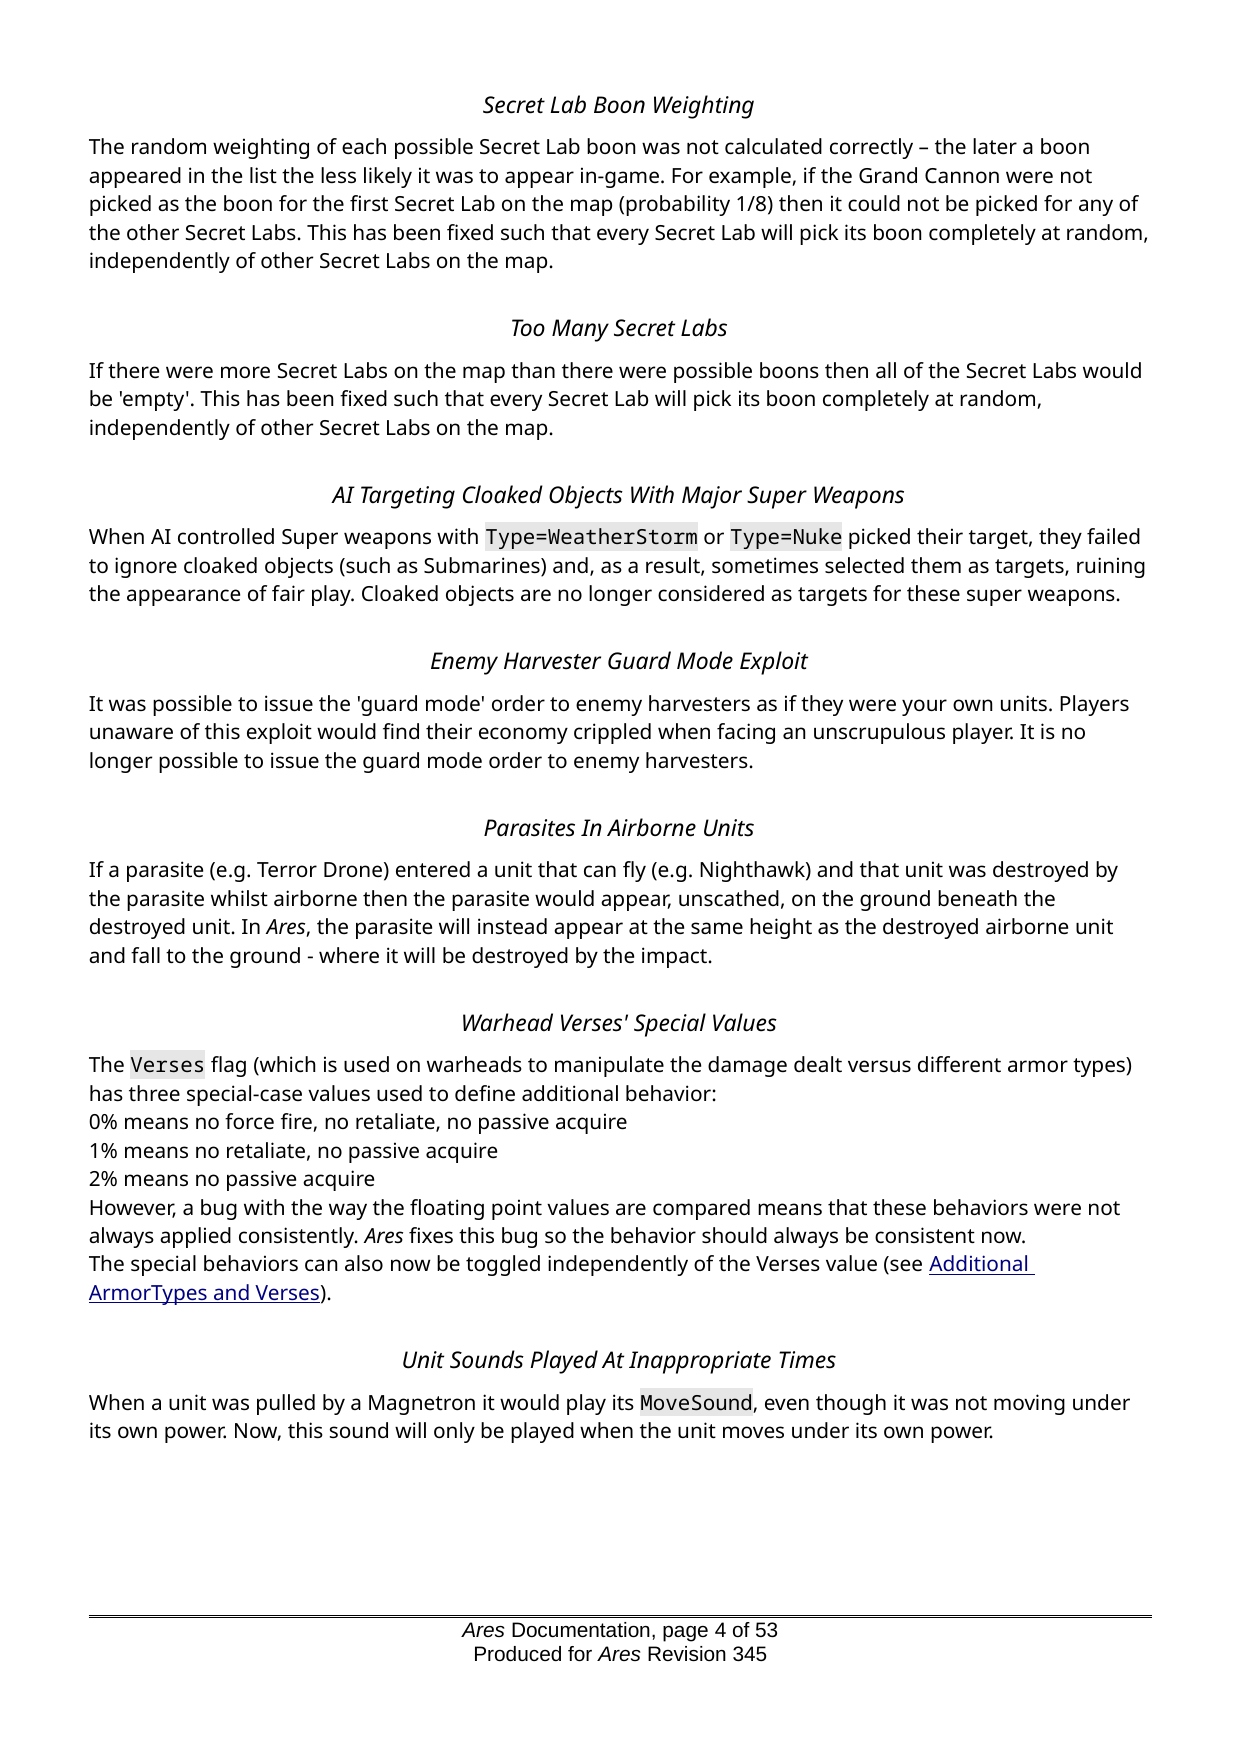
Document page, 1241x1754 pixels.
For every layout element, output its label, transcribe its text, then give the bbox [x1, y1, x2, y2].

subtitle Too Many Secret Labs [88, 312, 1152, 343]
subtitle Secret Lab Boon Weighting [88, 88, 1152, 120]
subtitle Unit Sounds Played At Inappropriate Times [88, 1344, 1152, 1375]
subtitle Parasites In Airborne Units [88, 812, 1152, 843]
text It was possible to issue the 'guard mode' order to enemy harvesters as if they were your own units. Players unaware of this exploit would find their economy crippled when facing an unscrupulous player. It is no longer possible to issue the guard mode order to enemy harvesters. [88, 689, 1152, 774]
text If a parasite (e.g. Terror Drone) entered a unit that can fly (e.g. Nighthawk) and that unit was destroyed by the parasite whilst airborne then the parasite would appear, unscathed, on the ground beneath the destroyed unit. In Ares, the parasite will instead appear at the same height as the destroyed airborne unit and fall to the ground - where it will be destroyed by the impact. [88, 855, 1152, 969]
subtitle Enemy Harvester Guard Mode Exploit [88, 645, 1152, 676]
text When a unit was pulled by a Magnetron it would play its MoveSound, even though it was not moving under its own power. Now, this sound will only be played when the unit moves under its own power. [88, 1388, 1152, 1444]
text If there were more Secret Labs on the map than there were possible boons then all of the Secret Labs would be 'empty'. This has been fixed such that every Secret Lab will pick its boon completely at random, independently of other Secret Labs on the map. [88, 356, 1152, 441]
text The random weighting of each possible Secret Lab boon was not calculated correctly – the later a boon appeared in the list the less likely it was to appear in-game. For example, if the Grand Cannon were not picked as the boon for the first Secret Lab on the map (probability 1/8) then it could not be picked for any of the other Secret Labs. This has been fixed such that every Secret Lab will pick its boon completely at random, independently of other Secret Labs on the map. [88, 132, 1152, 274]
text The Verses flag (which is used on warheads to manipulate the damage dealt versus different armor types) has three special-case values used to define additional behavior: 0% means no force fire, no retaliate, no passive acquire 1% means no retaliate, no passive acquire 2% means no passive acquire However, a bug with the way the floating point values are compared means that these behaviors were not always applied consistently. Ares fixes this bug so the behavior should always be consistent now. The special behaviors can also now be toggled independently of the Verses value (see Additional ArmorTypes and Verses). [88, 1050, 1152, 1306]
subtitle Warhead Verses' Special Values [88, 1007, 1152, 1038]
subtitle AI Targeting Cloaked Objects With Major Super Weapons [88, 478, 1152, 510]
text When AI controlled Super weapons with Type=WeatherStorm or Type=Nuke picked their target, they failed to ignore cloaked objects (such as Submarines) and, as a result, sometimes selected them as targets, ruining the appearance of fair play. Cloaked objects are no longer considered as targets for these super weapons. [88, 522, 1152, 608]
